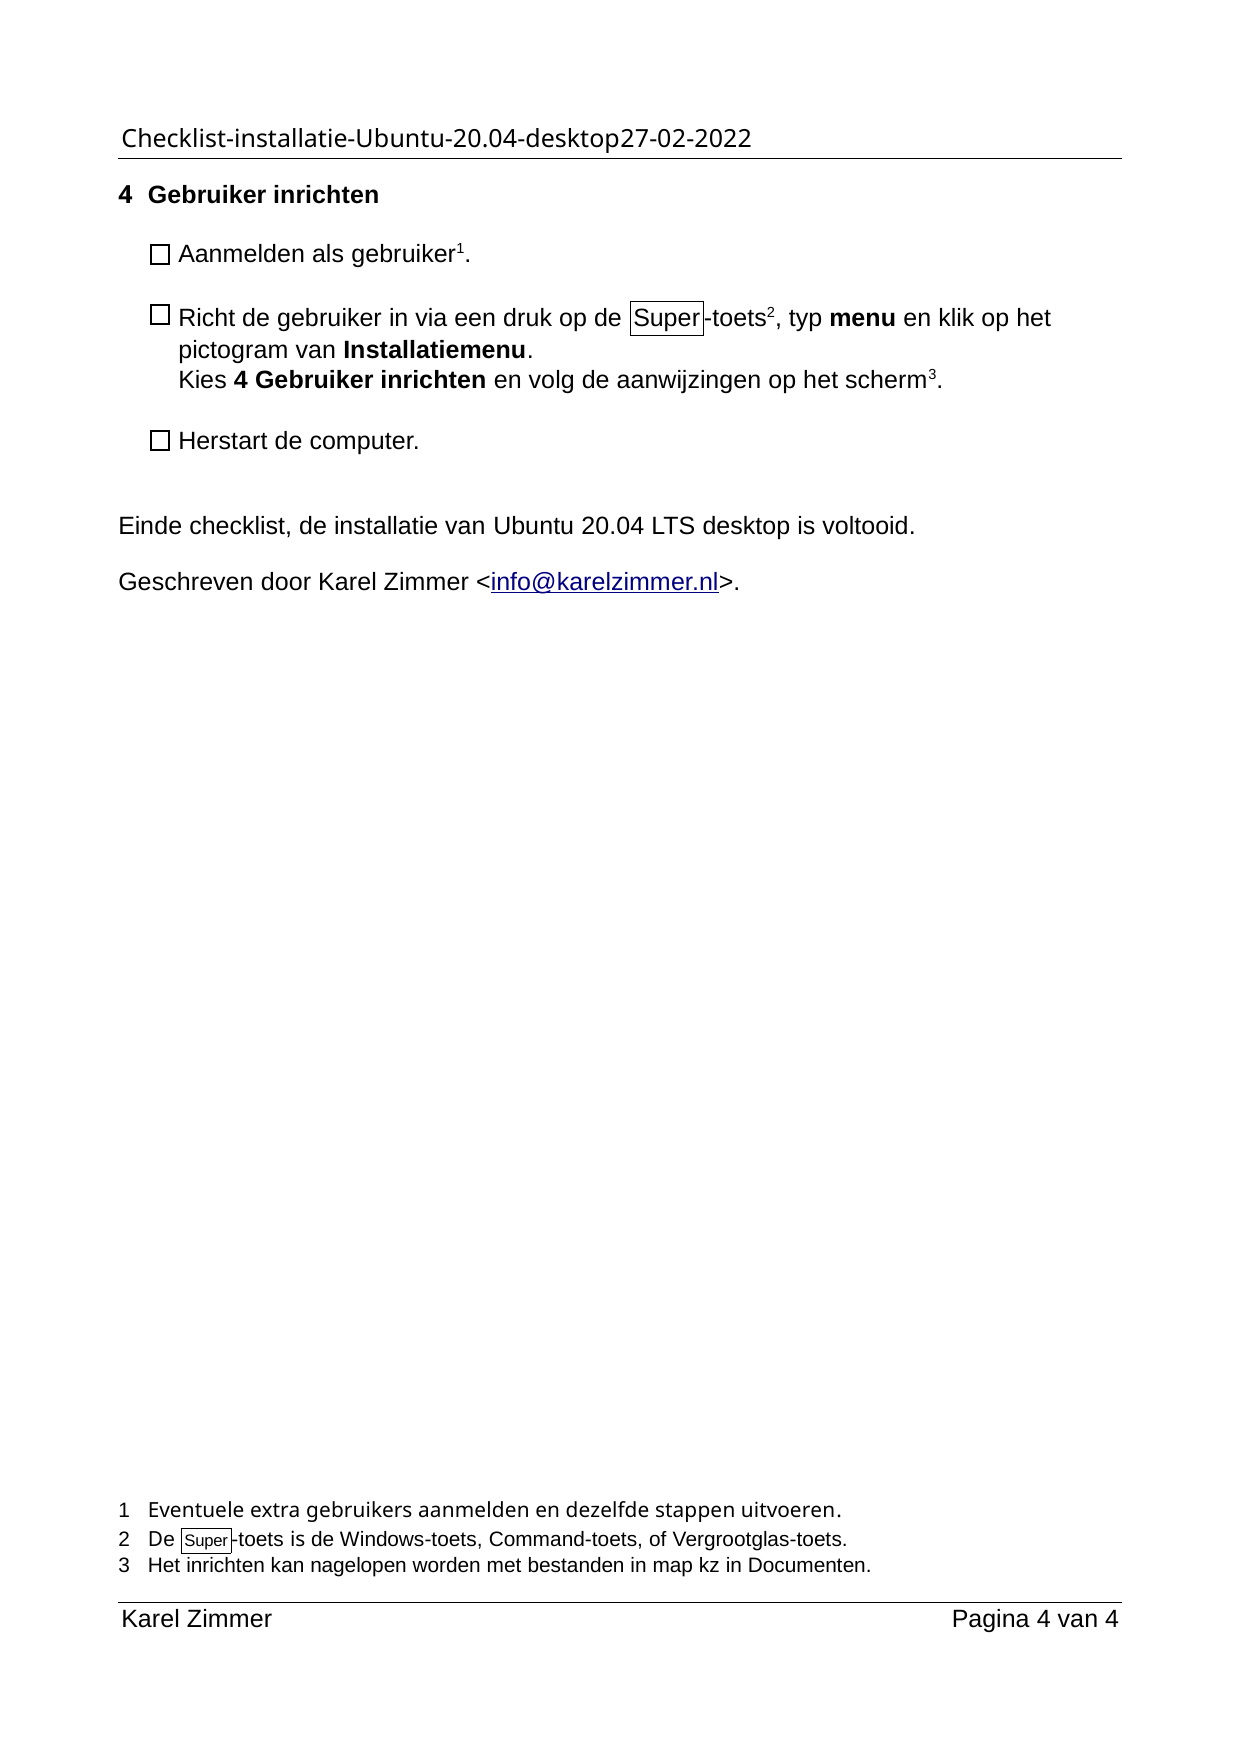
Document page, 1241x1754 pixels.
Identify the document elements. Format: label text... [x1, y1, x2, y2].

table_cell [141, 269, 177, 300]
table_cell [141, 300, 177, 365]
table_cell Richt de gebruiker in via een druk op de Super-toets, typ menu en klik op het pictogram van Installatiemenu. [177, 300, 1122, 365]
table_cell [141, 426, 177, 456]
list Gebruiker inrichten [118, 177, 1122, 211]
table_header [141, 239, 177, 269]
text Geschreven door Karel Zimmer <info@karelzimmer.nl>. [118, 568, 1122, 596]
table_cell [141, 365, 177, 395]
table_cell Herstart de computer. [177, 426, 1122, 456]
table_header Aanmelden als gebruiker. [177, 239, 1122, 269]
table_cell [177, 269, 1122, 300]
table_cell [141, 395, 177, 426]
table_cell [177, 395, 1122, 426]
text Einde checklist, de installatie van Ubuntu 20.04 LTS desktop is voltooid. [118, 512, 1122, 540]
table_cell Kies 4 Gebruiker inrichten en volg de aanwijzingen op het scherm. [177, 365, 1122, 395]
